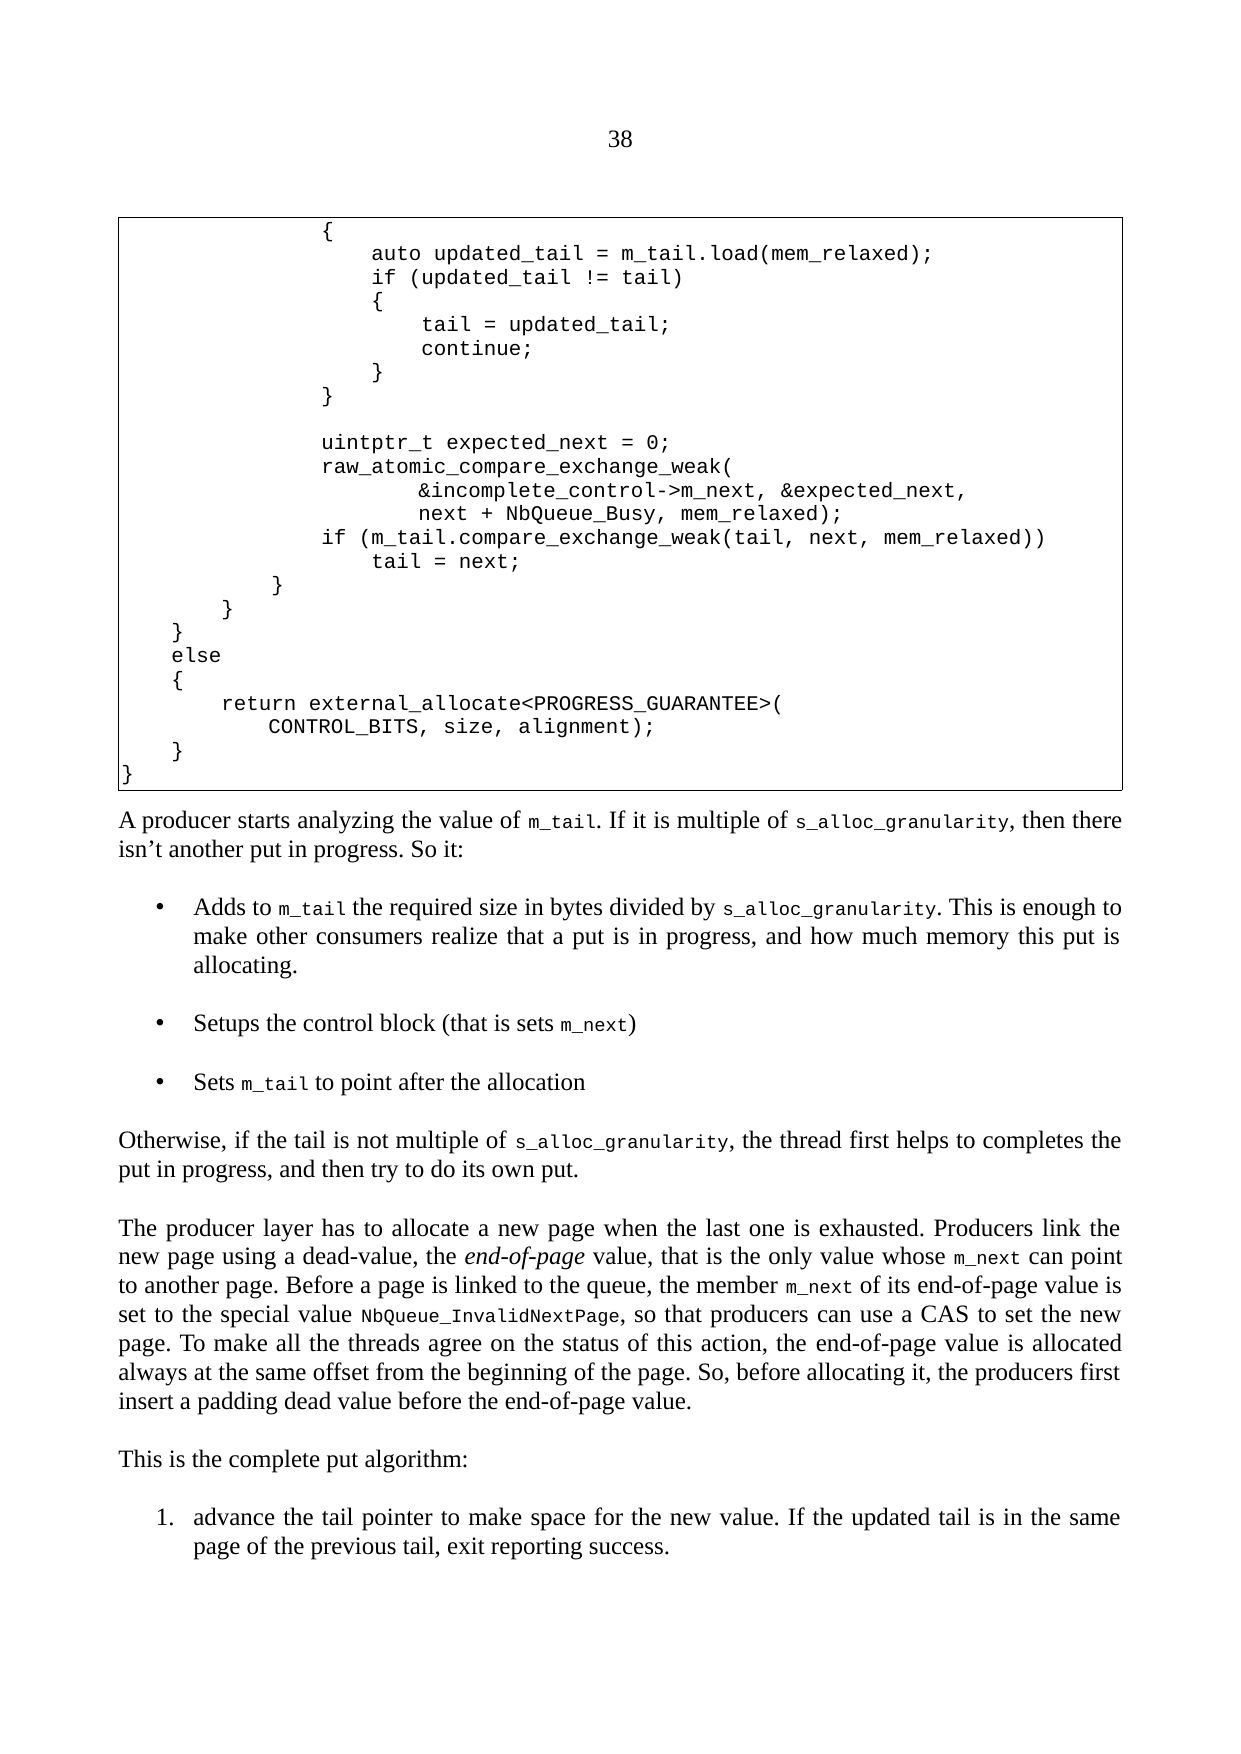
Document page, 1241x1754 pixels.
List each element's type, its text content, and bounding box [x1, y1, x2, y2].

text { [119, 218, 1122, 240]
text { [119, 666, 1122, 689]
text tail = updated_tail; [119, 311, 1122, 335]
text } [119, 595, 1122, 618]
text CONTROL_BITS, size, alignment); [119, 713, 1122, 737]
text { [119, 287, 1122, 311]
list Adds to m_tail the required size in bytes divided by s_alloc_granularity. This is enough to make other consumers realize that a put is in progress, and how much memory this put is allocating. [156, 892, 1122, 979]
text if (m_tail.compare_exchange_weak(tail, next, mem_relaxed)) [119, 524, 1122, 548]
text This is the complete put algorithm: [118, 1444, 1122, 1473]
text } [119, 382, 1122, 409]
text uintptr_t expected_next = 0; [119, 429, 1122, 453]
text Otherwise, if the tail is not multiple of s_alloc_granularity, the thread first helps to completes the put in progress, and then try to do its own put. [118, 1125, 1122, 1183]
list Setups the control block (that is sets m_next) [156, 1008, 1122, 1037]
text else [119, 642, 1122, 666]
text } [119, 618, 1122, 642]
text return external_allocate<PROGRESS_GUARANTEE>( [119, 689, 1122, 713]
text next + NbQueue_Busy, mem_relaxed); [119, 500, 1122, 524]
text auto updated_tail = m_tail.load(mem_relaxed); [119, 240, 1122, 264]
list advance the tail pointer to make space for the new value. If the updated tail is in the same page of the previous tail, exit reporting success. [156, 1502, 1122, 1560]
list Sets m_tail to point after the allocation [156, 1067, 1122, 1096]
text raw_atomic_compare_exchange_weak( [119, 453, 1122, 477]
text } [119, 737, 1122, 760]
text &incomplete_control->m_next, &expected_next, [119, 477, 1122, 500]
text } [119, 358, 1122, 382]
text } [119, 760, 1122, 790]
text tail = next; [119, 548, 1122, 571]
text } [119, 571, 1122, 595]
text if (updated_tail != tail) [119, 264, 1122, 287]
text continue; [119, 335, 1122, 358]
text A producer starts analyzing the value of m_tail. If it is multiple of s_alloc_granularity, then there isn’t another put in progress. So it: [118, 805, 1122, 863]
text The producer layer has to allocate a new page when the last one is exhausted. Producers link the new page using a dead-value, the end-of-page value, that is the only value whose m_next can point to another page. Before a page is linked to the queue, the member m_next of its end-of-page value is set to the special value NbQueue_InvalidNextPage, so that producers can use a CAS to set the new page. To make all the threads agree on the status of this action, the end-of-page value is allocated always at the same offset from the beginning of the page. So, before allocating it, the producers first insert a padding dead value before the end-of-page value. [118, 1213, 1122, 1414]
